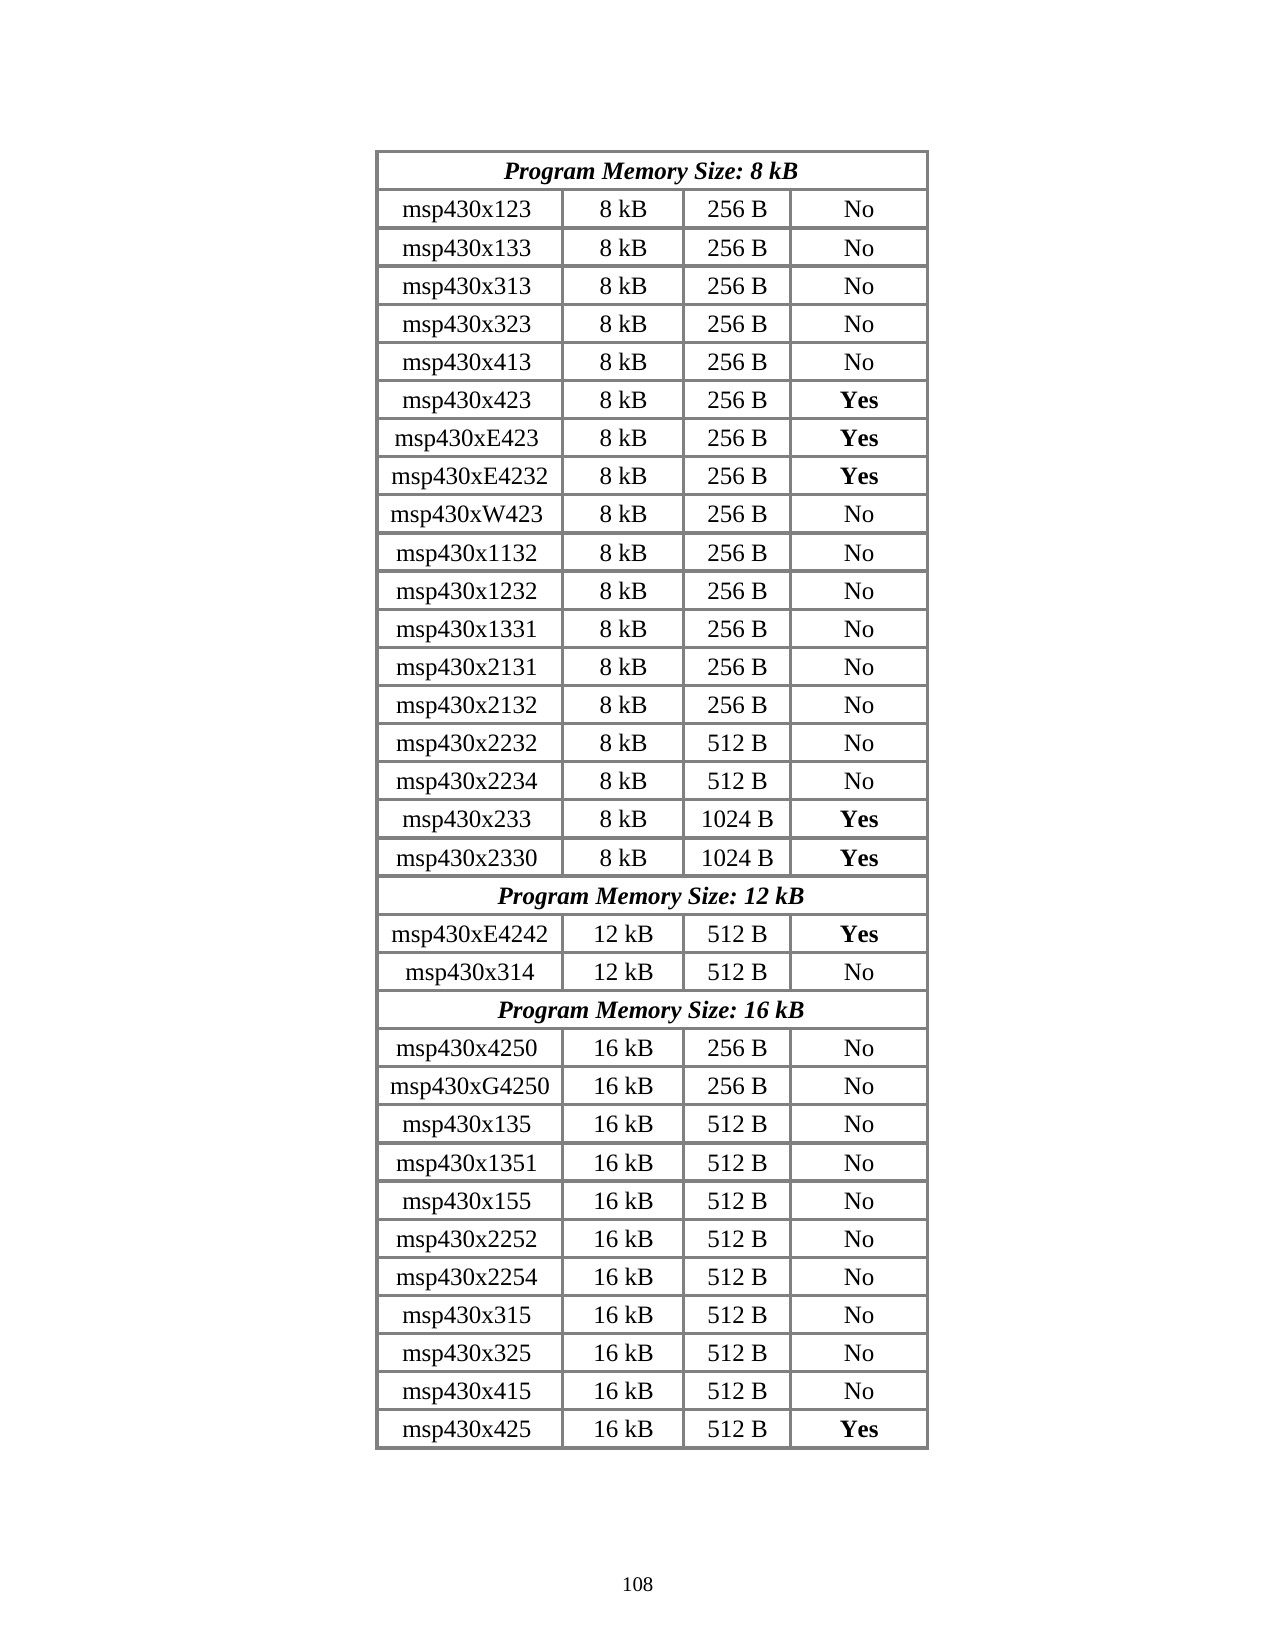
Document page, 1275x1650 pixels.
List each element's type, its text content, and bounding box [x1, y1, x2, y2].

table_cell msp430x2131 [379, 649, 561, 684]
table_cell 16 kB [564, 1106, 682, 1141]
table_cell 1024 B [685, 801, 789, 836]
table_cell No [792, 611, 926, 646]
table_cell 512 B [685, 1221, 789, 1256]
table_cell 256 B [685, 230, 789, 264]
table_cell 8 kB [564, 725, 682, 760]
table_cell Yes [792, 458, 926, 493]
table_cell msp430x413 [379, 344, 561, 379]
table_cell Program Memory Size: 12 kB [379, 878, 926, 912]
table_cell No [792, 1221, 926, 1256]
table_cell No [792, 1106, 926, 1141]
table_cell msp430xW423 [379, 496, 561, 531]
table_cell No [792, 1145, 926, 1179]
table_cell 256 B [685, 306, 789, 341]
table_cell 12 kB [564, 954, 682, 989]
table_cell 8 kB [564, 496, 682, 531]
table_cell 512 B [685, 1259, 789, 1294]
table_cell No [792, 268, 926, 302]
table_cell 8 kB [564, 763, 682, 798]
table_cell No [792, 496, 926, 531]
table_cell msp430x323 [379, 306, 561, 341]
table_cell 256 B [685, 649, 789, 684]
table_cell 16 kB [564, 1411, 682, 1446]
table_cell 512 B [685, 1297, 789, 1332]
table_cell 512 B [685, 1335, 789, 1370]
table_cell 256 B [685, 687, 789, 722]
table_cell msp430x2234 [379, 763, 561, 798]
table_cell 8 kB [564, 344, 682, 379]
table_cell msp430x314 [379, 954, 561, 989]
table_cell 16 kB [564, 1221, 682, 1256]
table_cell 256 B [685, 458, 789, 493]
table_cell msp430xE423 [379, 420, 561, 455]
table_cell 16 kB [564, 1183, 682, 1217]
table_cell 8 kB [564, 840, 682, 874]
table_cell Yes [792, 801, 926, 836]
table_cell msp430x315 [379, 1297, 561, 1332]
table_cell 16 kB [564, 1297, 682, 1332]
table_cell msp430xE4242 [379, 916, 561, 951]
table_cell 512 B [685, 725, 789, 760]
table_cell 512 B [685, 1373, 789, 1408]
table_cell Yes [792, 420, 926, 455]
table_cell 256 B [685, 268, 789, 302]
table_cell No [792, 725, 926, 760]
table_cell 8 kB [564, 420, 682, 455]
table_cell 512 B [685, 763, 789, 798]
table_cell msp430x1132 [379, 535, 561, 569]
table_cell No [792, 1030, 926, 1065]
table_cell No [792, 1068, 926, 1103]
table_cell msp430x423 [379, 382, 561, 417]
table_cell 512 B [685, 1145, 789, 1179]
table_cell 8 kB [564, 649, 682, 684]
table_cell Program Memory Size: 8 kB [379, 153, 926, 188]
table_cell 8 kB [564, 611, 682, 646]
table_cell 8 kB [564, 801, 682, 836]
table_cell No [792, 230, 926, 264]
table_cell msp430x1331 [379, 611, 561, 646]
table_cell msp430x133 [379, 230, 561, 264]
table_cell 1024 B [685, 840, 789, 874]
table_cell msp430x1351 [379, 1145, 561, 1179]
table_cell 8 kB [564, 191, 682, 226]
table_cell 256 B [685, 496, 789, 531]
table_cell 256 B [685, 191, 789, 226]
table_cell msp430x155 [379, 1183, 561, 1217]
table_cell msp430x425 [379, 1411, 561, 1446]
table_cell No [792, 191, 926, 226]
table_cell No [792, 573, 926, 607]
table_cell msp430x313 [379, 268, 561, 302]
table_cell msp430x2132 [379, 687, 561, 722]
table_cell msp430x325 [379, 1335, 561, 1370]
table_cell msp430x4250 [379, 1030, 561, 1065]
table_cell No [792, 1259, 926, 1294]
table_cell No [792, 306, 926, 341]
table_cell msp430x2252 [379, 1221, 561, 1256]
table_cell 16 kB [564, 1068, 682, 1103]
table_cell 16 kB [564, 1335, 682, 1370]
table_cell No [792, 535, 926, 569]
table_cell 8 kB [564, 573, 682, 607]
table_cell Yes [792, 840, 926, 874]
table_cell 256 B [685, 535, 789, 569]
table_cell msp430x2330 [379, 840, 561, 874]
table_cell 512 B [685, 1411, 789, 1446]
table_cell msp430x135 [379, 1106, 561, 1141]
table_cell msp430xE4232 [379, 458, 561, 493]
table_cell 256 B [685, 420, 789, 455]
table_cell No [792, 1335, 926, 1370]
table_cell No [792, 344, 926, 379]
table_cell 8 kB [564, 306, 682, 341]
table_cell msp430x2232 [379, 725, 561, 760]
table_cell msp430x2254 [379, 1259, 561, 1294]
table_cell msp430x415 [379, 1373, 561, 1408]
table_cell No [792, 1297, 926, 1332]
table_cell No [792, 763, 926, 798]
table_cell 8 kB [564, 268, 682, 302]
table_cell 512 B [685, 954, 789, 989]
table_cell No [792, 687, 926, 722]
table_cell 256 B [685, 382, 789, 417]
table_cell 16 kB [564, 1373, 682, 1408]
table_cell 16 kB [564, 1259, 682, 1294]
table_cell 8 kB [564, 535, 682, 569]
table_cell 256 B [685, 573, 789, 607]
table_cell Yes [792, 382, 926, 417]
table_cell No [792, 649, 926, 684]
table_cell 512 B [685, 1106, 789, 1141]
table_cell msp430xG4250 [379, 1068, 561, 1103]
table_cell 512 B [685, 916, 789, 951]
table_cell 16 kB [564, 1145, 682, 1179]
table_cell Program Memory Size: 16 kB [379, 992, 926, 1027]
table_cell No [792, 1373, 926, 1408]
table_cell msp430x1232 [379, 573, 561, 607]
table_cell No [792, 954, 926, 989]
table_cell Yes [792, 916, 926, 951]
table_cell 256 B [685, 344, 789, 379]
table_cell 12 kB [564, 916, 682, 951]
table_cell msp430x123 [379, 191, 561, 226]
table_cell msp430x233 [379, 801, 561, 836]
table_cell 256 B [685, 611, 789, 646]
table_cell 256 B [685, 1030, 789, 1065]
table_cell 8 kB [564, 687, 682, 722]
table_cell No [792, 1183, 926, 1217]
table_cell 16 kB [564, 1030, 682, 1065]
table_cell 8 kB [564, 230, 682, 264]
table_cell 256 B [685, 1068, 789, 1103]
table_cell 8 kB [564, 382, 682, 417]
table_cell Yes [792, 1411, 926, 1446]
table_cell 512 B [685, 1183, 789, 1217]
table_cell 8 kB [564, 458, 682, 493]
